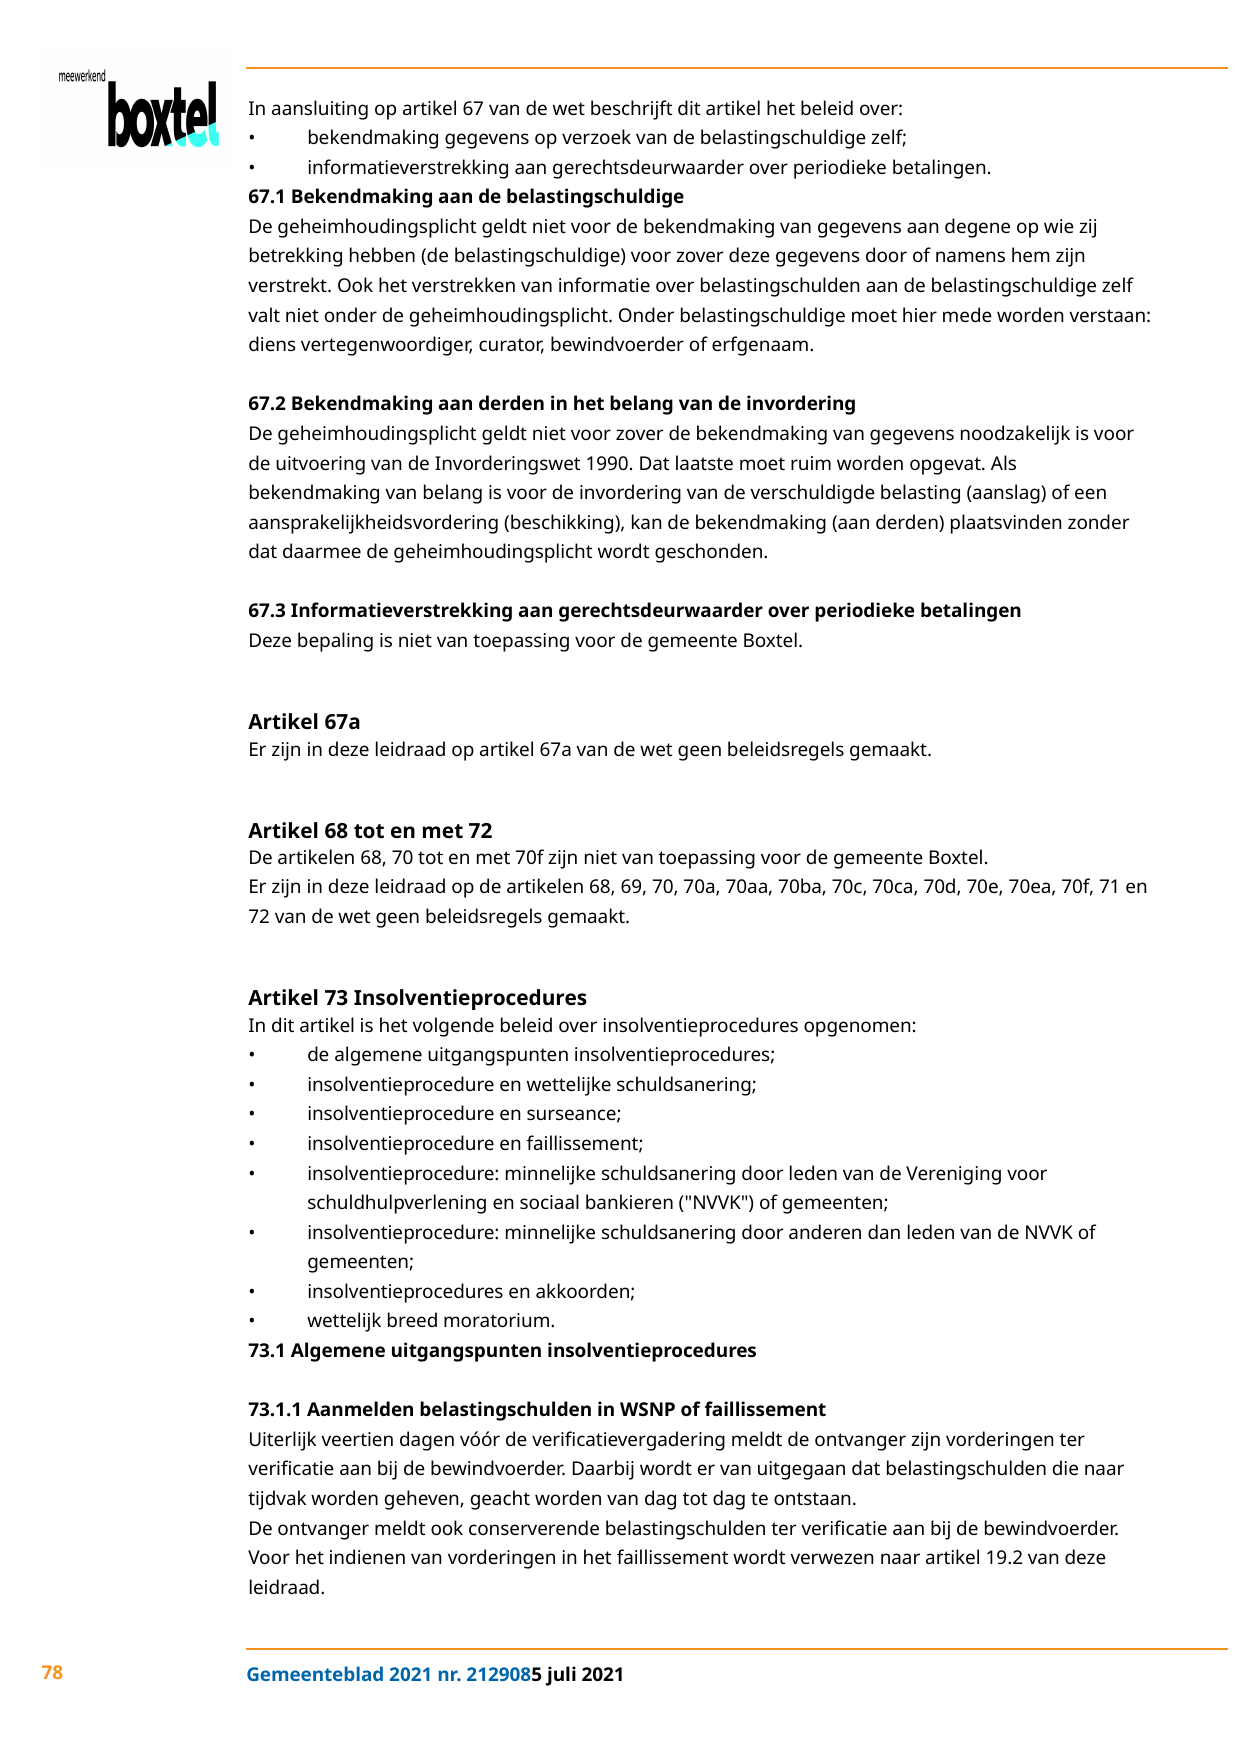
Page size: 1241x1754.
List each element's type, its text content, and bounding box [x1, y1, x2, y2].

text 67.2 Bekendmaking aan derden in het belang van de invordering [248, 391, 1152, 416]
text 67.1 Bekendmaking aan de belastingschuldige [248, 183, 1152, 209]
list insolventieprocedure en surseance; [248, 1101, 1152, 1126]
list de algemene uitgangspunten insolventieprocedures; [248, 1041, 1152, 1067]
text 67.3 Informatieverstrekking aan gerechtsdeurwaarder over periodieke betalingen [248, 598, 1152, 623]
list bekendmaking gegevens op verzoek van de belastingschuldige zelf; [248, 124, 1152, 150]
text De geheimhoudingsplicht geldt niet voor de bekendmaking van gegevens aan degene op wie zij betrekking hebben (de belastingschuldige) voor zover deze gegevens door of namens hem zijn verstrekt. Ook het verstrekken van informatie over belastingschulden aan de belastingschuldige zelf valt niet onder de geheimhoudingsplicht. Onder belastingschuldige moet hier mede worden verstaan: diens vertegenwoordiger, curator, bewindvoerder of erfgenaam. [248, 213, 1152, 357]
list insolventieprocedure: minnelijke schuldsanering door leden van de Vereniging voor schuldhulpverlening en sociaal bankieren ("NVVK") of gemeenten; [248, 1160, 1152, 1215]
text De geheimhoudingsplicht geldt niet voor zover de bekendmaking van gegevens noodzakelijk is voor de uitvoering van de Invorderingswet 1990. Dat laatste moet ruim worden opgevat. Als bekendmaking van belang is voor de invordering van de verschuldigde belasting (aanslag) of een aansprakelijkheidsvordering (beschikking), kan de bekendmaking (aan derden) plaatsvinden zonder dat daarmee de geheimhoudingsplicht wordt geschonden. [248, 420, 1152, 564]
text Artikel 67a [248, 707, 1152, 736]
text Er zijn in deze leidraad op artikel 67a van de wet geen beleidsregels gemaakt. [248, 736, 1152, 761]
text Deze bepaling is niet van toepassing voor de gemeente Boxtel. [248, 627, 1152, 653]
text Er zijn in deze leidraad op de artikelen 68, 69, 70, 70a, 70aa, 70ba, 70c, 70ca, 70d, 70e, 70ea, 70f, 71 en 72 van de wet geen beleidsregels gemaakt. [248, 874, 1152, 929]
text In dit artikel is het volgende beleid over insolventieprocedures opgenomen: [248, 1012, 1152, 1037]
list wettelijk breed moratorium. [248, 1308, 1152, 1333]
list insolventieprocedure: minnelijke schuldsanering door anderen dan leden van de NVVK of gemeenten; [248, 1219, 1152, 1274]
text In aansluiting op artikel 67 van de wet beschrijft dit artikel het beleid over: [248, 95, 1152, 121]
text Uiterlijk veertien dagen vóór de verificatievergadering meldt de ontvanger zijn vorderingen ter verificatie aan bij de bewindvoerder. Daarbij wordt er van uitgegaan dat belastingschulden die naar tijdvak worden geheven, geacht worden van dag tot dag te ontstaan. [248, 1426, 1152, 1511]
list insolventieprocedures en akkoorden; [248, 1278, 1152, 1304]
picture [41, 47, 231, 172]
text 73.1 Algemene uitgangspunten insolventieprocedures [248, 1337, 1152, 1363]
text 73.1.1 Aanmelden belastingschulden in WSNP of faillissement [248, 1396, 1152, 1422]
text De artikelen 68, 70 tot en met 70f zijn niet van toepassing voor de gemeente Boxtel. [248, 844, 1152, 870]
list informatieverstrekking aan gerechtsdeurwaarder over periodieke betalingen. [248, 154, 1152, 180]
text De ontvanger meldt ook conserverende belastingschulden ter verificatie aan bij de bewindvoerder. [248, 1515, 1152, 1540]
list insolventieprocedure en faillissement; [248, 1130, 1152, 1156]
text Artikel 68 tot en met 72 [248, 816, 1152, 844]
text Artikel 73 Insolventieprocedures [248, 983, 1152, 1012]
list insolventieprocedure en wettelijke schuldsanering; [248, 1071, 1152, 1097]
text Voor het indienen van vorderingen in het faillissement wordt verwezen naar artikel 19.2 van deze leidraad. [248, 1544, 1152, 1599]
